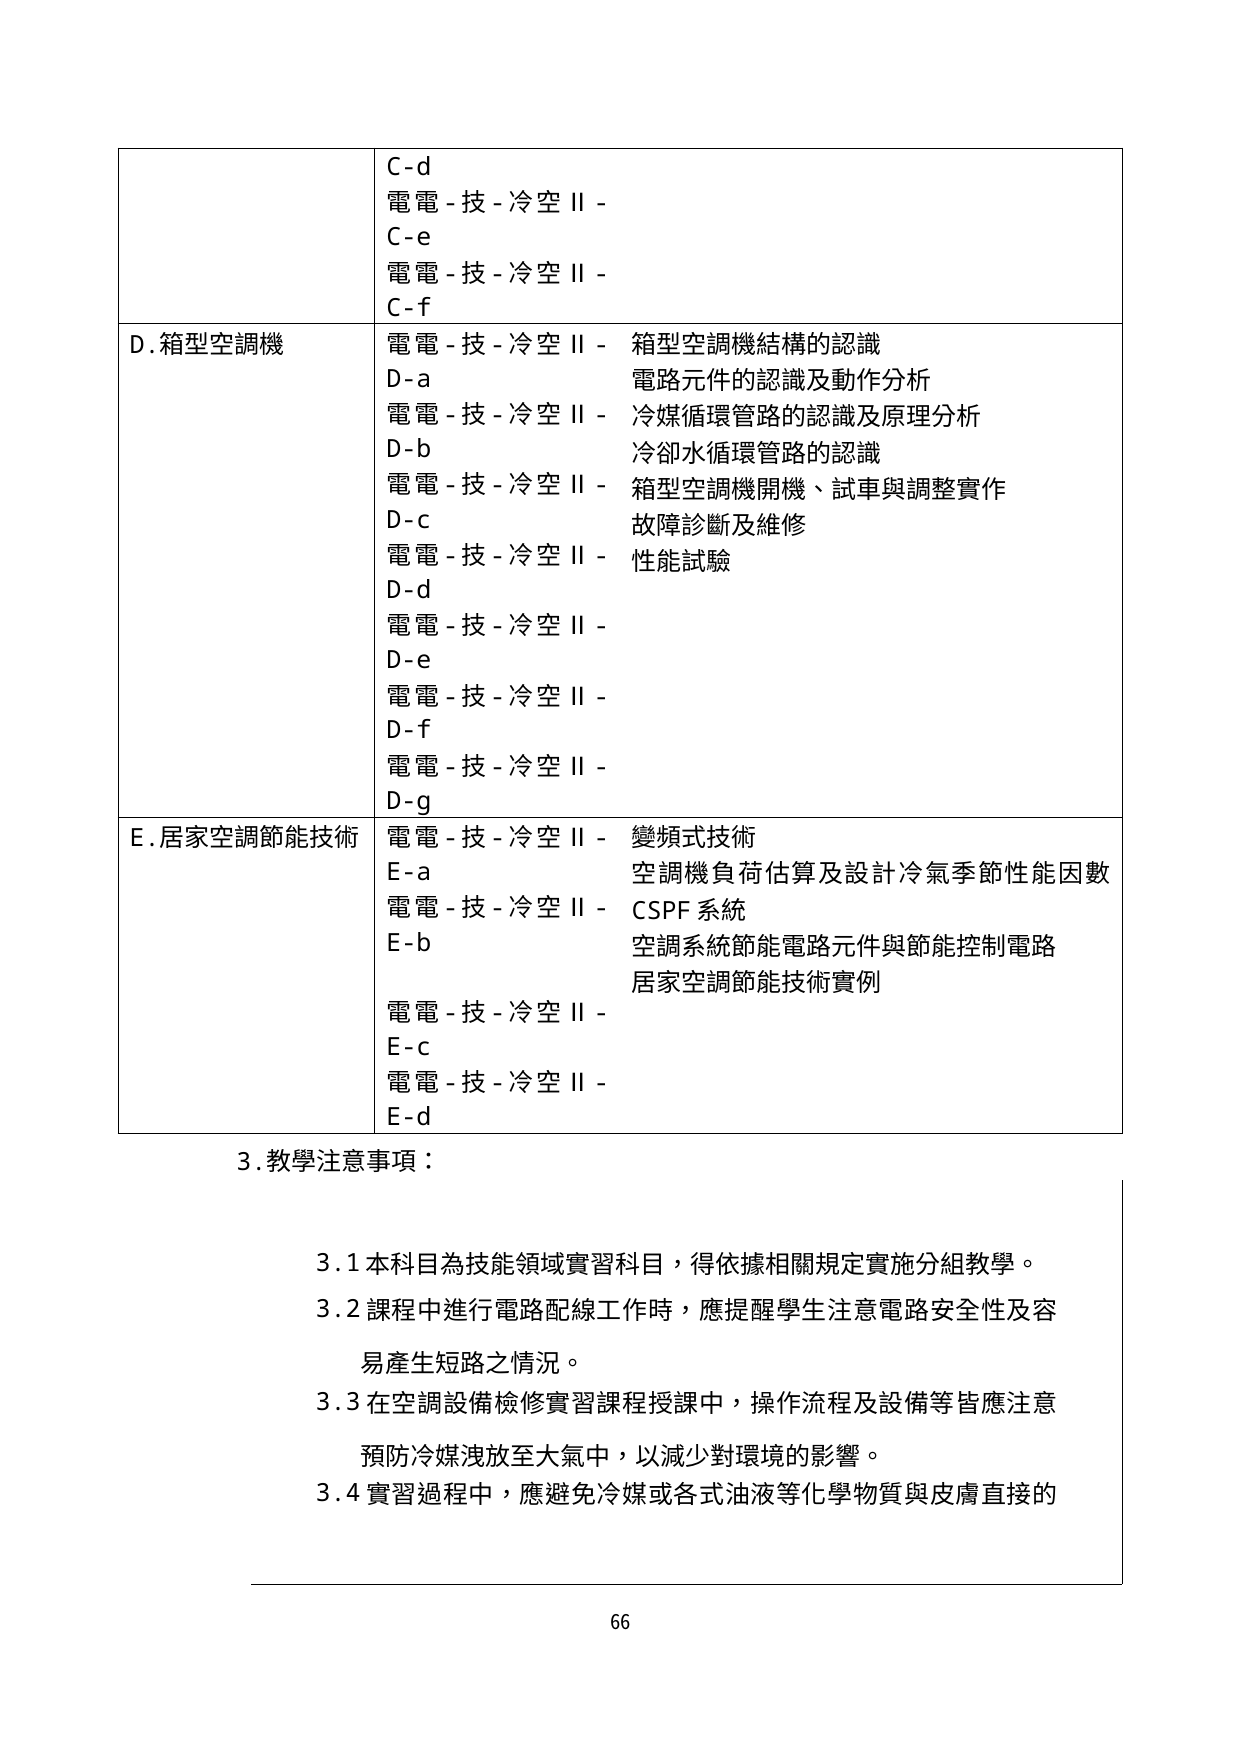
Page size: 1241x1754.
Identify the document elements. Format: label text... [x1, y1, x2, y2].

text 3.2課程中進行電路配線工作時，應提醒學生注意電路安全性及容易產生短路之情況。 [251, 1290, 1122, 1382]
text 3.教學注意事項： [118, 1134, 1122, 1180]
table_cell 箱型空調機結構的認識 電路元件的認識及動作分析 冷媒循環管路的認識及原理分析 冷卻水循環管路的認識 箱型空調機開機、試車與調整實作 故障診斷及維修 性能試驗 [620, 324, 1122, 817]
table_cell E.居家空調節能技術 [119, 818, 374, 1133]
text 3.3在空調設備檢修實習課程授課中，操作流程及設備等皆應注意預防冷媒洩放至大氣中，以減少對環境的影響。 [251, 1382, 1122, 1473]
table_cell 電電-技-冷空Ⅱ-D-a 電電-技-冷空Ⅱ-D-b 電電-技-冷空Ⅱ-D-c 電電-技-冷空Ⅱ-D-d 電電-技-冷空Ⅱ-D-e 電電-技-冷空Ⅱ-D-f 電電-技-冷空Ⅱ-D-g [375, 324, 620, 817]
table_cell D.箱型空調機 [119, 324, 374, 817]
text 3.4實習過程中，應避免冷媒或各式油液等化學物質與皮膚直接的 [251, 1473, 1122, 1584]
table_cell [119, 149, 374, 323]
table_cell [620, 149, 1122, 323]
text 3.1本科目為技能領域實習科目，得依據相關規定實施分組教學。 [251, 1180, 1122, 1290]
table_cell 電電-技-冷空Ⅱ-E-a 電電-技-冷空Ⅱ-E-b 電電-技-冷空Ⅱ-E-c 電電-技-冷空Ⅱ-E-d [375, 818, 620, 1133]
table_cell 變頻式技術 空調機負荷估算及設計冷氣季節性能因數CSPF系統 空調系統節能電路元件與節能控制電路 居家空調節能技術實例 [620, 818, 1122, 1133]
table_cell C-d 電電-技-冷空Ⅱ-C-e 電電-技-冷空Ⅱ-C-f [375, 149, 620, 323]
